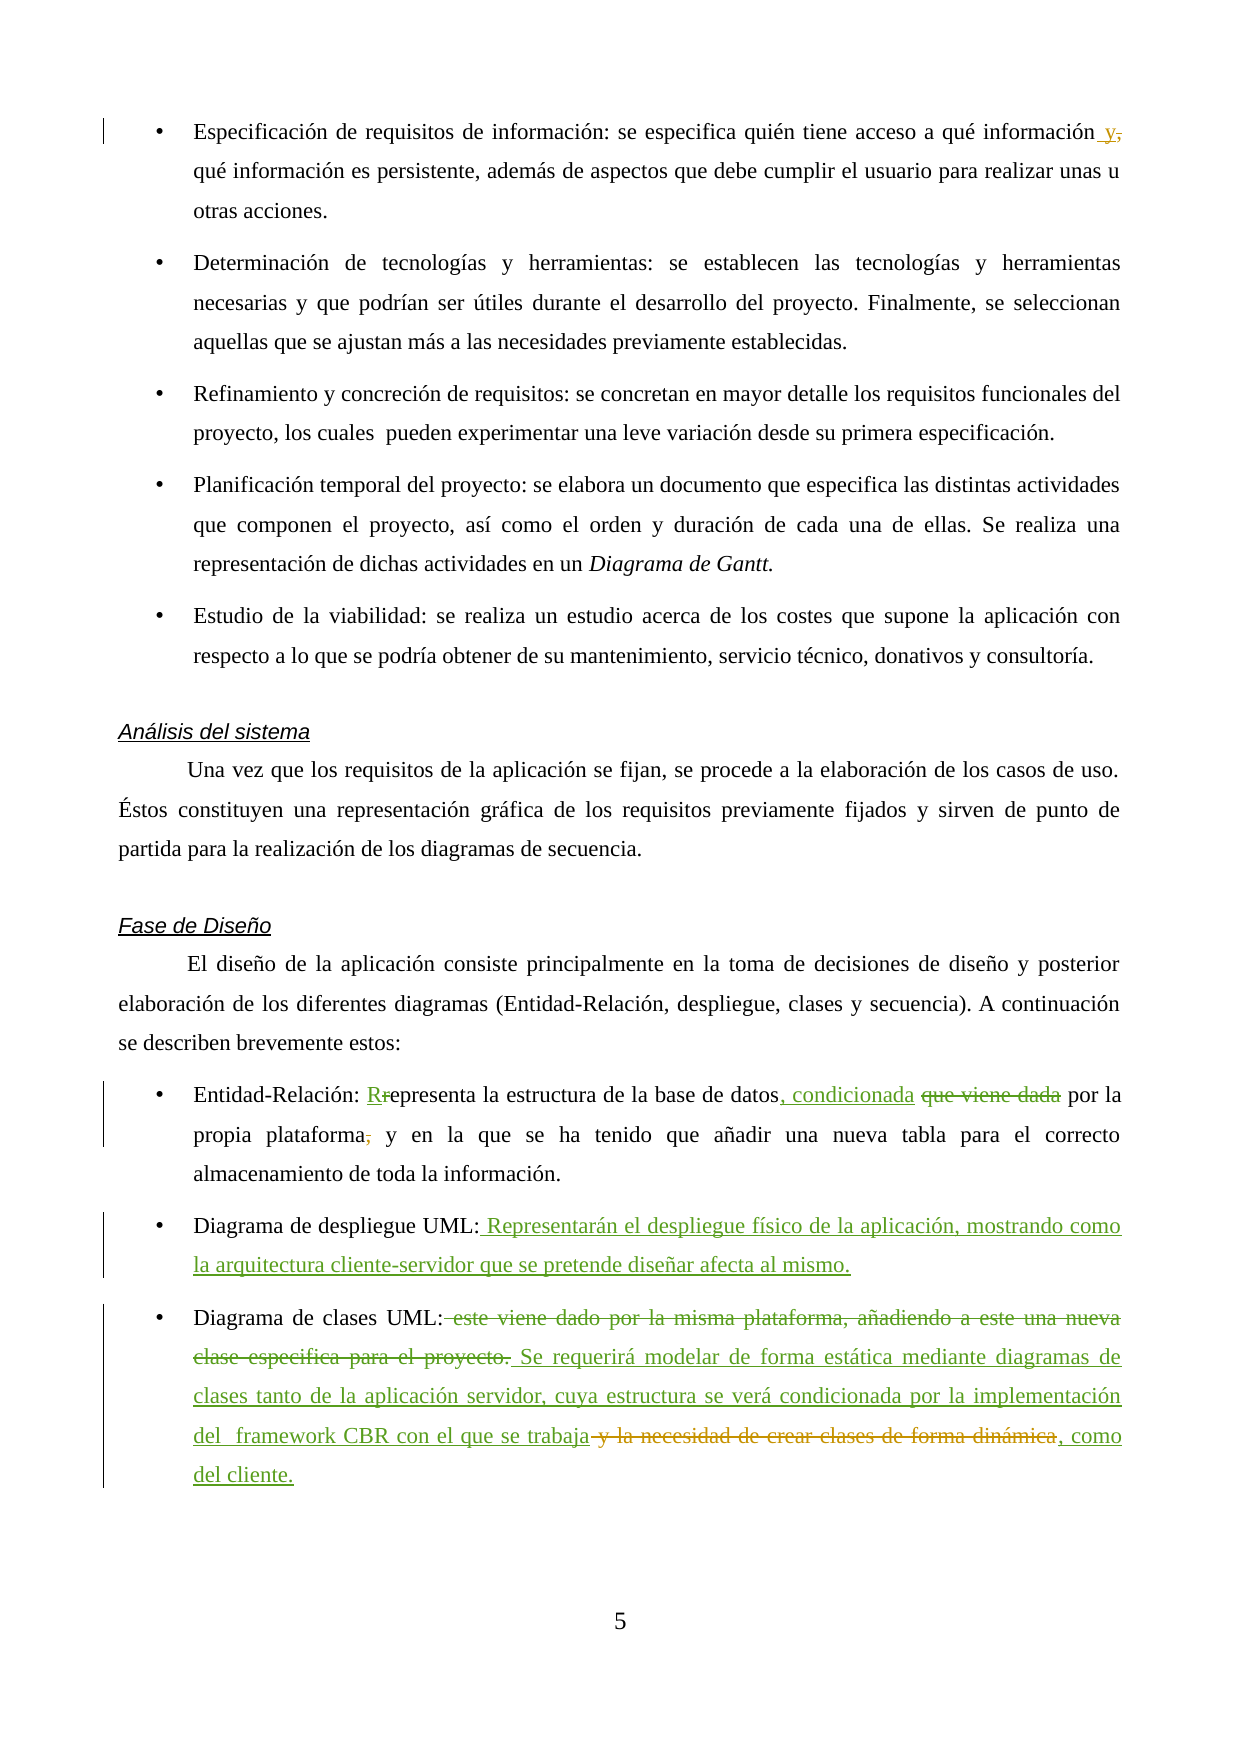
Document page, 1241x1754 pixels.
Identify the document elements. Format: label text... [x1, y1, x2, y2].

text Una vez que los requisitos de la aplicación se fijan, se procede a la elaboración de los casos de uso. Éstos constituyen una representación gráfica de los requisitos previamente fijados y sirven de punto de partida para la realización de los diagramas de secuencia. [118, 757, 1122, 862]
list Estudio de la viabilidad: se realiza un estudio acerca de los costes que supone la aplicación con respecto a lo que se podría obtener de su mantenimiento, servicio técnico, donativos y consultoría. [156, 602, 1122, 668]
list Determinación de tecnologías y herramientas: se establecen las tecnologías y herramientas necesarias y que podrían ser útiles durante el desarrollo del proyecto. Finalmente, se seleccionan aquellas que se ajustan más a las necesidades previamente establecidas. [156, 249, 1122, 354]
list Refinamiento y concreción de requisitos: se concretan en mayor detalle los requisitos funcionales del proyecto, los cuales pueden experimentar una leve variación desde su primera especificación. [156, 380, 1122, 446]
list Planificación temporal del proyecto: se elabora un documento que especifica las distintas actividades que componen el proyecto, así como el orden y duración de cada una de ellas. Se realiza una representación de dichas actividades en un Diagrama de Gantt. [156, 471, 1122, 577]
list Entidad-Relación: Representa la estructura de la base de datos, condicionada por la propia plataforma y en la que se ha tenido que añadir una nueva tabla para el correcto almacenamiento de toda la información. [156, 1081, 1122, 1186]
subtitle Análisis del sistema [118, 719, 1122, 744]
list Diagrama de clases UML: Se requerirá modelar de forma estática mediante diagramas de clases tanto de la aplicación servidor, cuya estructura se verá condicionada por la implementación del framework CBR con el que se trabaja, como del cliente. [156, 1303, 1122, 1488]
list Especificación de requisitos de información: se especifica quién tiene acceso a qué información y qué información es persistente, además de aspectos que debe cumplir el usuario para realizar unas u otras acciones. [156, 118, 1122, 223]
list Diagrama de despliegue UML: Representarán el despliegue físico de la aplicación, mostrando como la arquitectura cliente-servidor que se pretende diseñar afecta al mismo. [156, 1212, 1122, 1278]
text El diseño de la aplicación consiste principalmente en la toma de decisiones de diseño y posterior elaboración de los diferentes diagramas (Entidad-Relación, despliegue, clases y secuencia). A continuación se describen brevemente estos: [118, 950, 1122, 1056]
subtitle Fase de Diseño [118, 912, 1122, 938]
